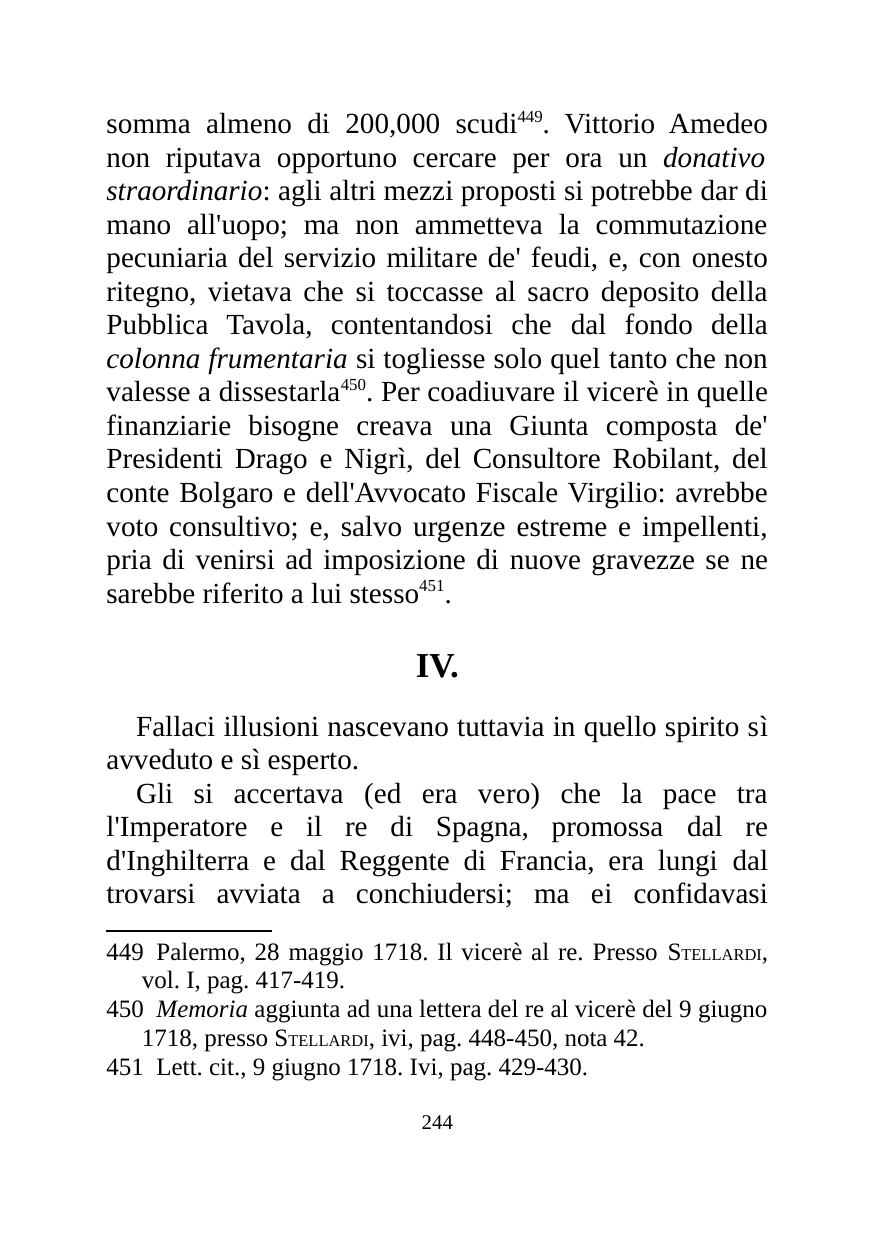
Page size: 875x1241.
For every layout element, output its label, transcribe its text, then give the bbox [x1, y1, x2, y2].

text Lett. cit., 9 giugno 1718. Ivi, pag. 429-430. [106, 1052, 768, 1080]
text somma almeno di 200,000 scudi. Vittorio Amedeo non riputava opportuno cercare per ora un donativo straordinario: agli altri mezzi proposti si potrebbe dar di mano all'uopo; ma non ammetteva la commutazione pecuniaria del servizio militare de' feudi, e, con onesto ritegno, vietava che si toccasse al sacro deposito della Pubblica Tavola, contentandosi che dal fondo della colonna frumentaria si togliesse solo quel tanto che non valesse a dissestarla. Per coadiuvare il vicerè in quelle finanziarie bisogne creava una Giunta composta de' Presidenti Drago e Nigrì, del Consultore Robilant, del conte Bolgaro e dell'Avvocato Fiscale Virgilio: avrebbe voto consultivo; e, salvo urgenze estreme e impellenti, pria di venirsi ad imposizione di nuove gravezze se ne sarebbe riferito a lui stesso. [106, 106, 768, 609]
text Gli si accertava (ed era vero) che la pace tra l'Imperatore e il re di Spagna, promossa dal re d'Inghilterra e dal Reggente di Francia, era lungi dal trovarsi avviata a conchiudersi; ma ei confidavasi [106, 776, 768, 910]
text Memoria aggiunta ad una lettera del re al vicerè del 9 giugno 1718, presso Stellardi, ivi, pag. 448-450, nota 42. [106, 994, 768, 1052]
subtitle IV. [106, 645, 768, 685]
text Palermo, 28 maggio 1718. Il vicerè al re. Presso Stellardi, vol. I, pag. 417-419. [106, 937, 768, 994]
text Fallaci illusioni nascevano tuttavia in quello spirito sì avveduto e sì esperto. [106, 709, 768, 776]
